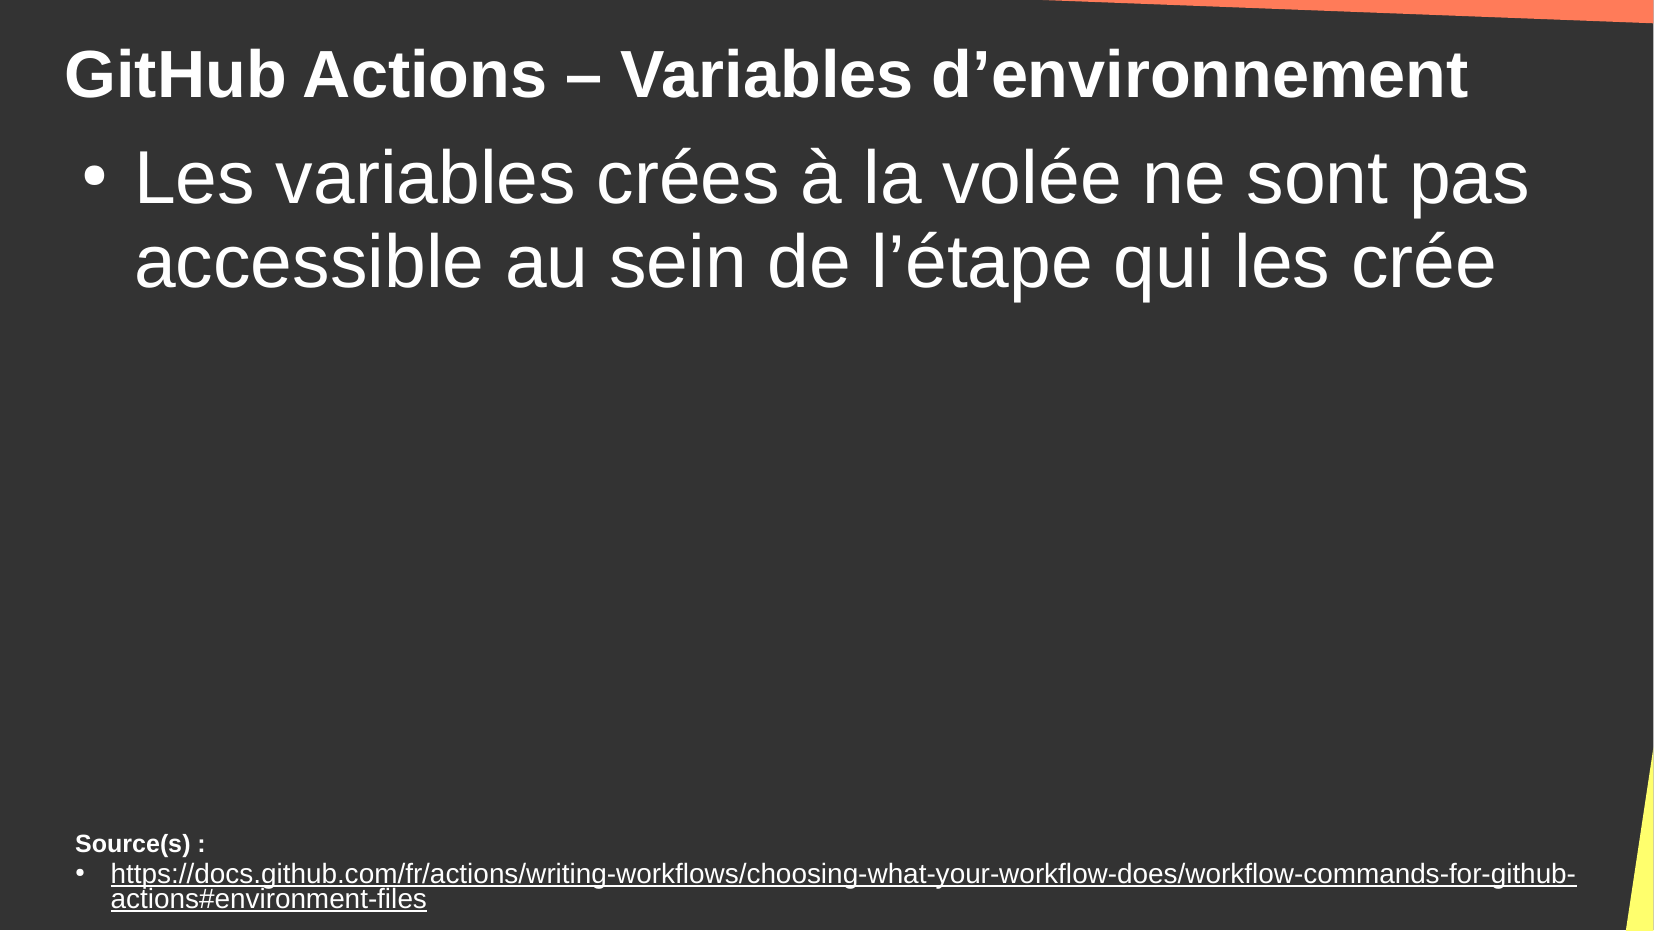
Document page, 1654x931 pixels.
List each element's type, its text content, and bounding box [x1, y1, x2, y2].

text_box [1625, 743, 1654, 931]
list Les variables crées à la volée ne sont pas accessible au sein de l’étape qui les crée [63, 135, 1542, 461]
text_box [1042, 0, 1654, 24]
text_box Source(s) : https://docs.github.com/fr/actions/writing-workflows/choosing-what-your-workflow-does/workflow-commands-for-github-actions#environment-files [60, 822, 1607, 897]
title GitHub Actions – Variables d’environnement [64, 37, 1471, 113]
